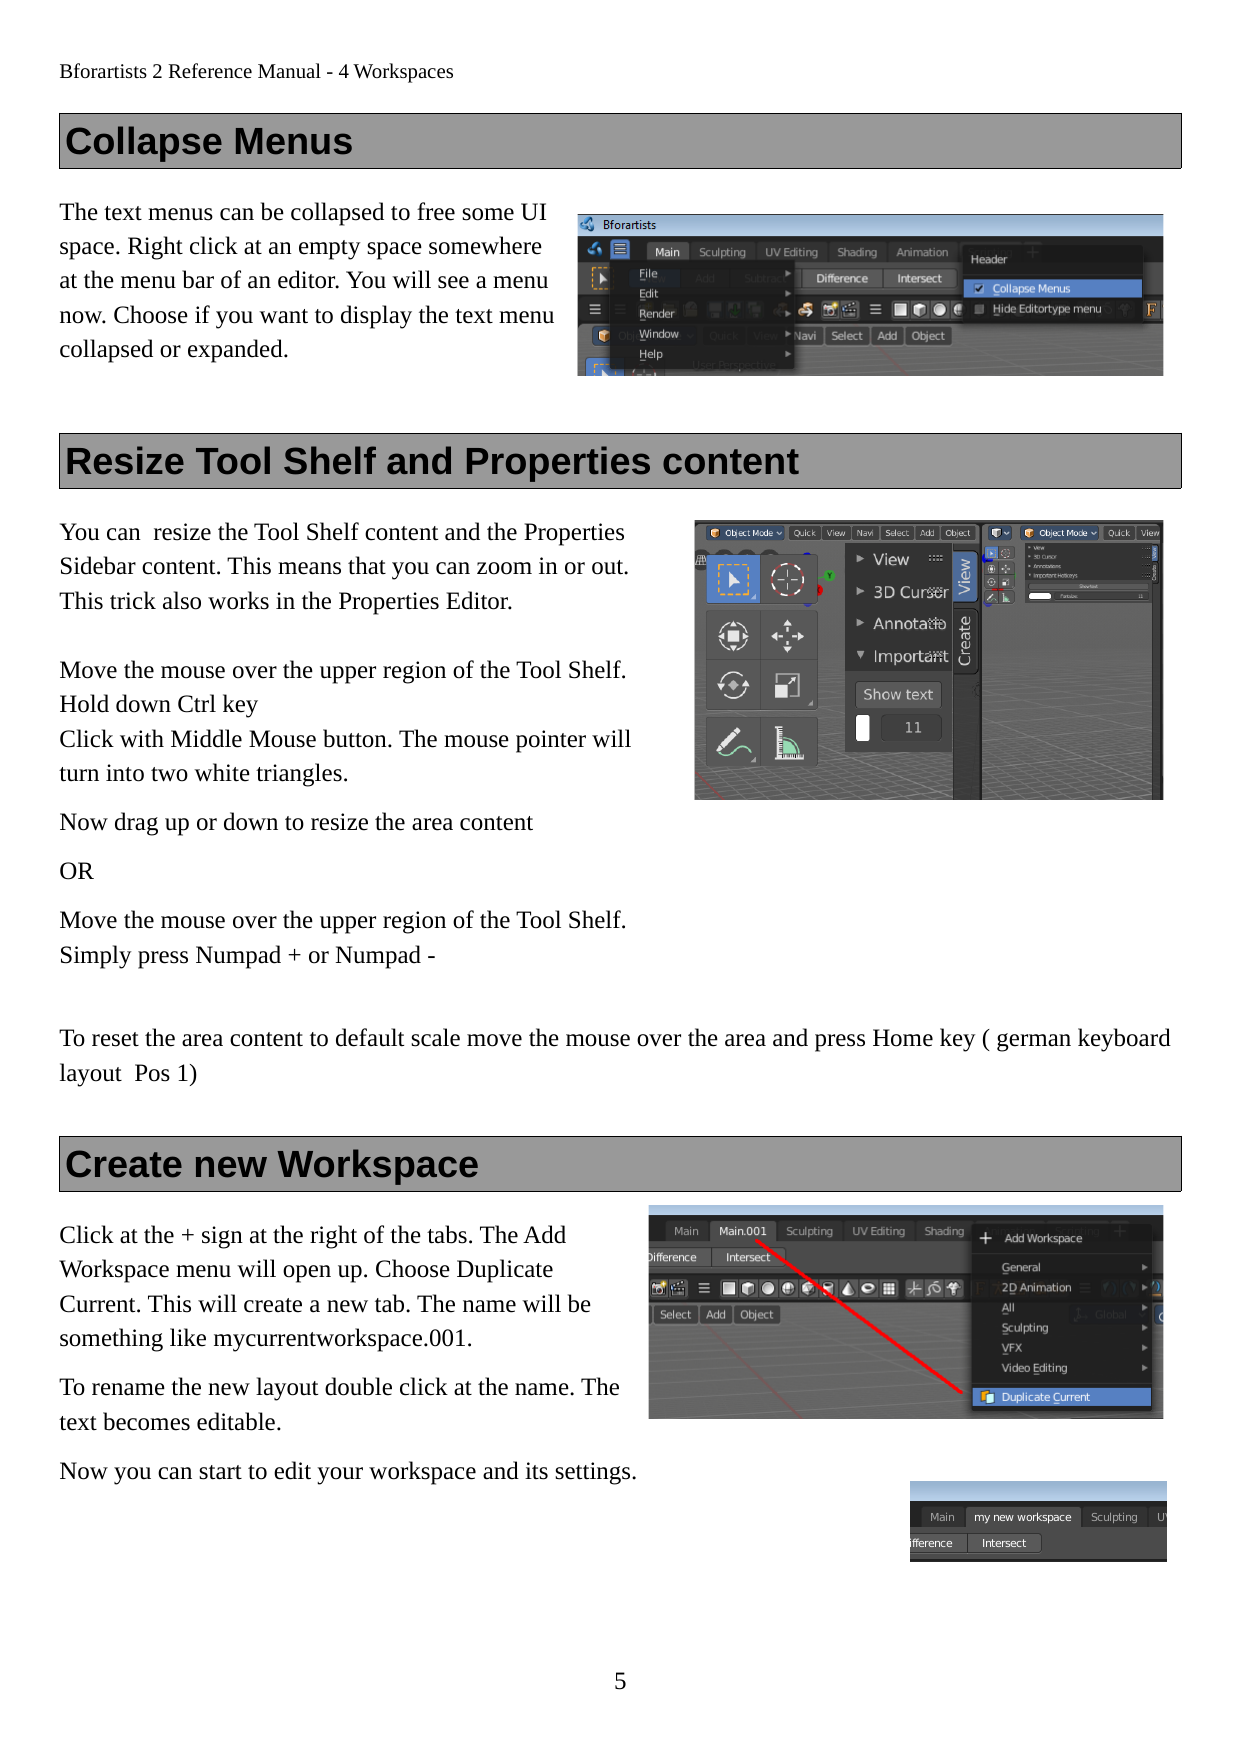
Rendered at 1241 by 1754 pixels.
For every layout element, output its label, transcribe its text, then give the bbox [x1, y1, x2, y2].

text Now you can start to edit your workspace and its settings. [59, 1456, 1181, 1484]
text Click at the + sign at the right of the tabs. The Add Workspace menu will open up. Choose Duplicate Current. This will create a new tab. The name will be something like mycurrentworkspace.001. [59, 1220, 648, 1352]
table_header Create new Workspace [60, 1137, 1181, 1191]
text To reset the area content to default scale move the mouse over the area and press Home key ( german keyboard layout Pos 1) [59, 989, 1181, 1087]
text Move the mouse over the upper region of the Tool Shelf. Simply press Numpad + or Numpad - [59, 905, 1181, 968]
text Now drag up or down to resize the area content [59, 807, 1181, 836]
picture [694, 520, 1164, 800]
text To rename the new layout double click at the name. The text becomes editable. [59, 1372, 1181, 1435]
table_header Resize Tool Shelf and Properties content [60, 434, 1181, 488]
picture [910, 1481, 1167, 1562]
picture [648, 1205, 1164, 1419]
table_header Collapse Menus [60, 114, 1181, 168]
picture [577, 214, 1164, 376]
text The text menus can be collapsed to free some UI space. Right click at an empty space somewhere at the menu bar of an editor. You will see a menu now. Choose if you want to display the text menu collapsed or expanded. [59, 197, 1181, 363]
text You can resize the Tool Shelf content and the Properties Sidebar content. This means that you can zoom in or out. This trick also works in the Properties Editor. Move the mouse over the upper region of the Tool Shelf. Hold down Ctrl key Click with Middle Mouse button. The mouse pointer will turn into two white triangles. [59, 517, 1181, 787]
text OR [59, 856, 1181, 885]
